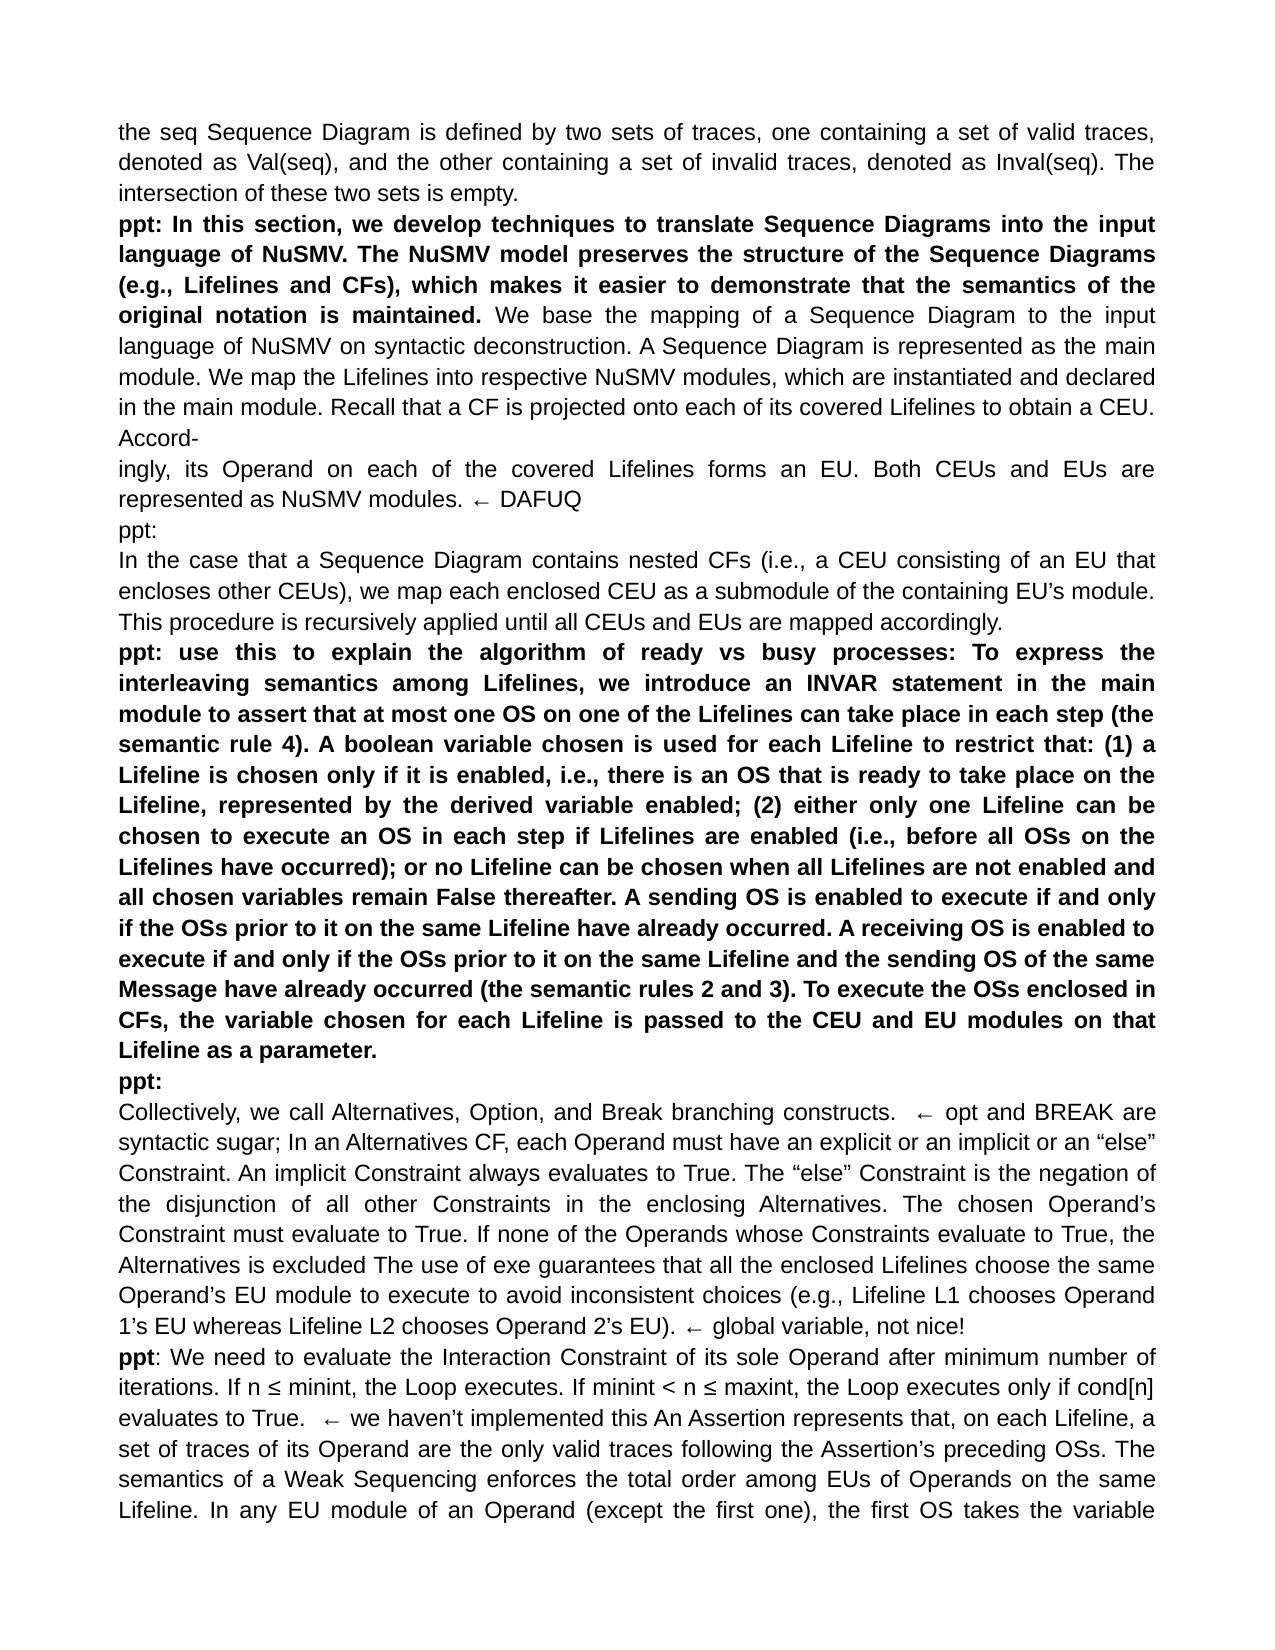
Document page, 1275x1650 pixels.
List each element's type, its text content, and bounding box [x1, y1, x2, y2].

text ppt: use this to explain the algorithm of ready vs busy processes: To express the interleaving semantics among Lifelines, we introduce an INVAR statement in the main module to assert that at most one OS on one of the Lifelines can take place in each step (the semantic rule 4). A boolean variable chosen is used for each Lifeline to restrict that: (1) a Lifeline is chosen only if it is enabled, i.e., there is an OS that is ready to take place on the Lifeline, represented by the derived variable enabled; (2) either only one Lifeline can be chosen to execute an OS in each step if Lifelines are enabled (i.e., before all OSs on the Lifelines have occurred); or no Lifeline can be chosen when all Lifelines are not enabled and all chosen variables remain False thereafter. A sending OS is enabled to execute if and only if the OSs prior to it on the same Lifeline have already occurred. A receiving OS is enabled to execute if and only if the OSs prior to it on the same Lifeline and the sending OS of the same Message have already occurred (the semantic rules 2 and 3). To execute the OSs enclosed in CFs, the variable chosen for each Lifeline is passed to the CEU and EU modules on that Lifeline as a parameter. [118, 639, 1157, 1064]
text ingly, its Operand on each of the covered Lifelines forms an EU. Both CEUs and EUs are represented as NuSMV modules. ← DAFUQ [118, 455, 1157, 512]
text the seq Sequence Diagram is defined by two sets of traces, one containing a set of valid traces, denoted as Val(seq), and the other containing a set of invalid traces, denoted as Inval(seq). The intersection of these two sets is empty. [118, 118, 1157, 206]
text ppt: In this section, we develop techniques to translate Sequence Diagrams into the input language of NuSMV. The NuSMV model preserves the structure of the Sequence Diagrams (e.g., Lifelines and CFs), which makes it easier to demonstrate that the semantics of the original notation is maintained. We base the mapping of a Sequence Diagram to the input language of NuSMV on syntactic deconstruction. A Sequence Diagram is represented as the main module. We map the Lifelines into respective NuSMV modules, which are instantiated and declared in the main module. Recall that a CF is projected onto each of its covered Lifelines to obtain a CEU. Accord- [118, 210, 1157, 451]
text Collectively, we call Alternatives, Option, and Break branching constructs. ← opt and BREAK are syntactic sugar; In an Alternatives CF, each Operand must have an explicit or an implicit or an “else” Constraint. An implicit Constraint always evaluates to True. The “else” Constraint is the negation of the disjunction of all other Constraints in the enclosing Alternatives. The chosen Operand’s Constraint must evaluate to True. If none of the Operands whose Constraints evaluate to True, the Alternatives is excluded The use of exe guarantees that all the enclosed Lifelines choose the same Operand’s EU module to execute to avoid inconsistent choices (e.g., Lifeline L1 chooses Operand 1’s EU whereas Lifeline L2 chooses Operand 2’s EU). ← global variable, not nice! [118, 1098, 1157, 1339]
text ppt: [118, 1067, 1157, 1094]
text ppt: [118, 516, 1157, 543]
text In the case that a Sequence Diagram contains nested CFs (i.e., a CEU consisting of an EU that encloses other CEUs), we map each enclosed CEU as a submodule of the containing EU’s module. This procedure is recursively applied until all CEUs and EUs are mapped accordingly. [118, 547, 1157, 635]
text ppt: We need to evaluate the Interaction Constraint of its sole Operand after minimum number of iterations. If n ≤ minint, the Loop executes. If minint < n ≤ maxint, the Loop executes only if cond[n] evaluates to True. ← we haven’t implemented this An Assertion represents that, on each Lifeline, a set of traces of its Operand are the only valid traces following the Assertion’s preceding OSs. The semantics of a Weak Sequencing enforces the total order among EUs of Operands on the same Lifeline. In any EU module of an Operand (except the first one), the first OS takes the variable [118, 1343, 1157, 1523]
